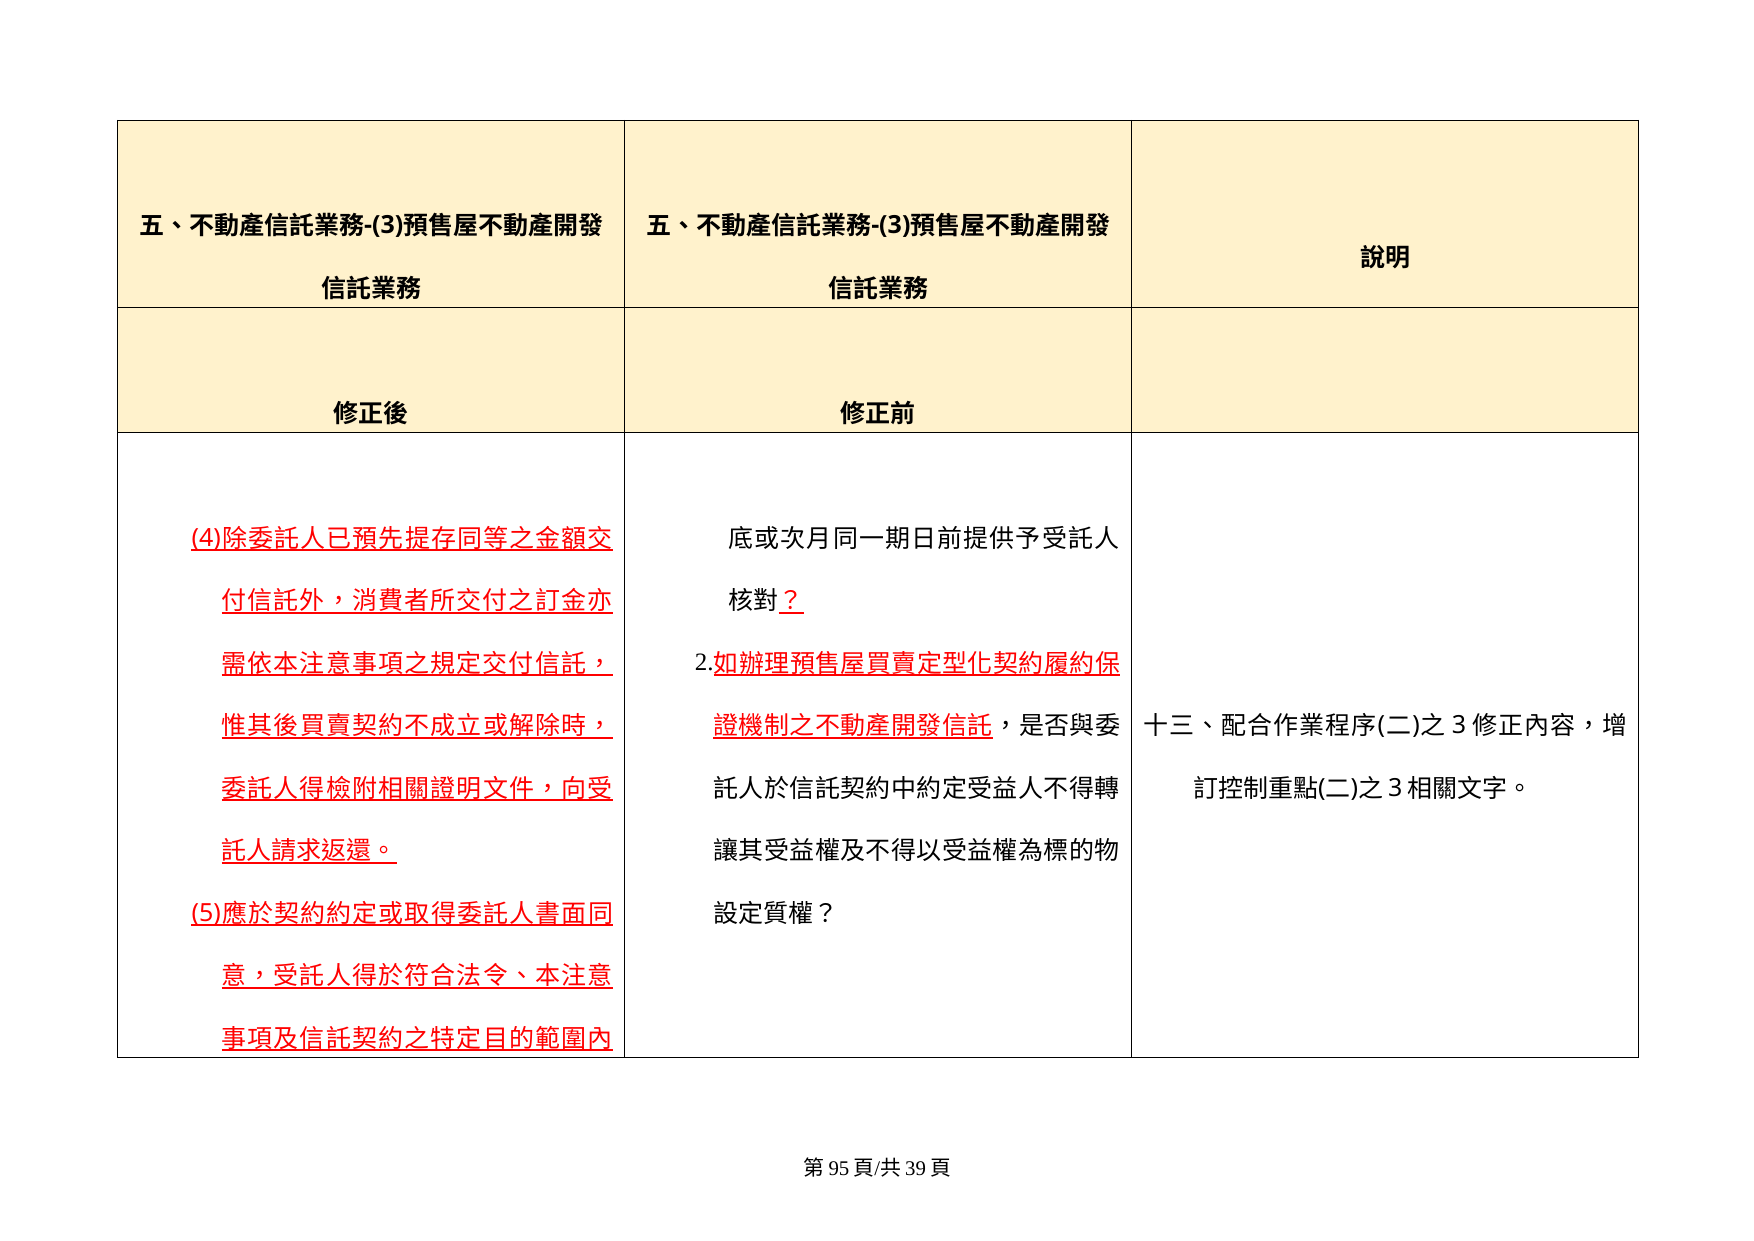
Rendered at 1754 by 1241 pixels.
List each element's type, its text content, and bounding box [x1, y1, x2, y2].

table_header 說明 [1132, 121, 1638, 307]
table_cell 十三、配合作業程序(二)之3修正內容，增訂控制重點(二)之3相關文字。 [1132, 433, 1638, 1057]
table_cell 修正前 [625, 308, 1131, 432]
table_cell (4)除委託人已預先提存同等之金額交付信託外，消費者所交付之訂金亦需依本注意事項之規定交付信託，惟其後買賣契約不成立或解除時，委託人得檢附相關證明文件，向受託人請求返還。 (5)應於契約約定或取得委託人書面同意，受託人得於符合法令、本注意事項及信託契約之特定目的範圍內 [118, 433, 624, 1057]
table_cell 修正後 [118, 308, 624, 432]
table_cell [1132, 308, 1638, 432]
table_header 五、不動產信託業務-(3)預售屋不動產開發信託業務 [118, 121, 624, 307]
table_header 五、不動產信託業務-(3)預售屋不動產開發信託業務 [625, 121, 1131, 307]
table_cell 底或次月同一期日前提供予受託人核對？ 2.如辦理預售屋買賣定型化契約履約保證機制之不動產開發信託，是否與委託人於信託契約中約定受益人不得轉讓其受益權及不得以受益權為標的物設定質權？ [625, 433, 1131, 1057]
